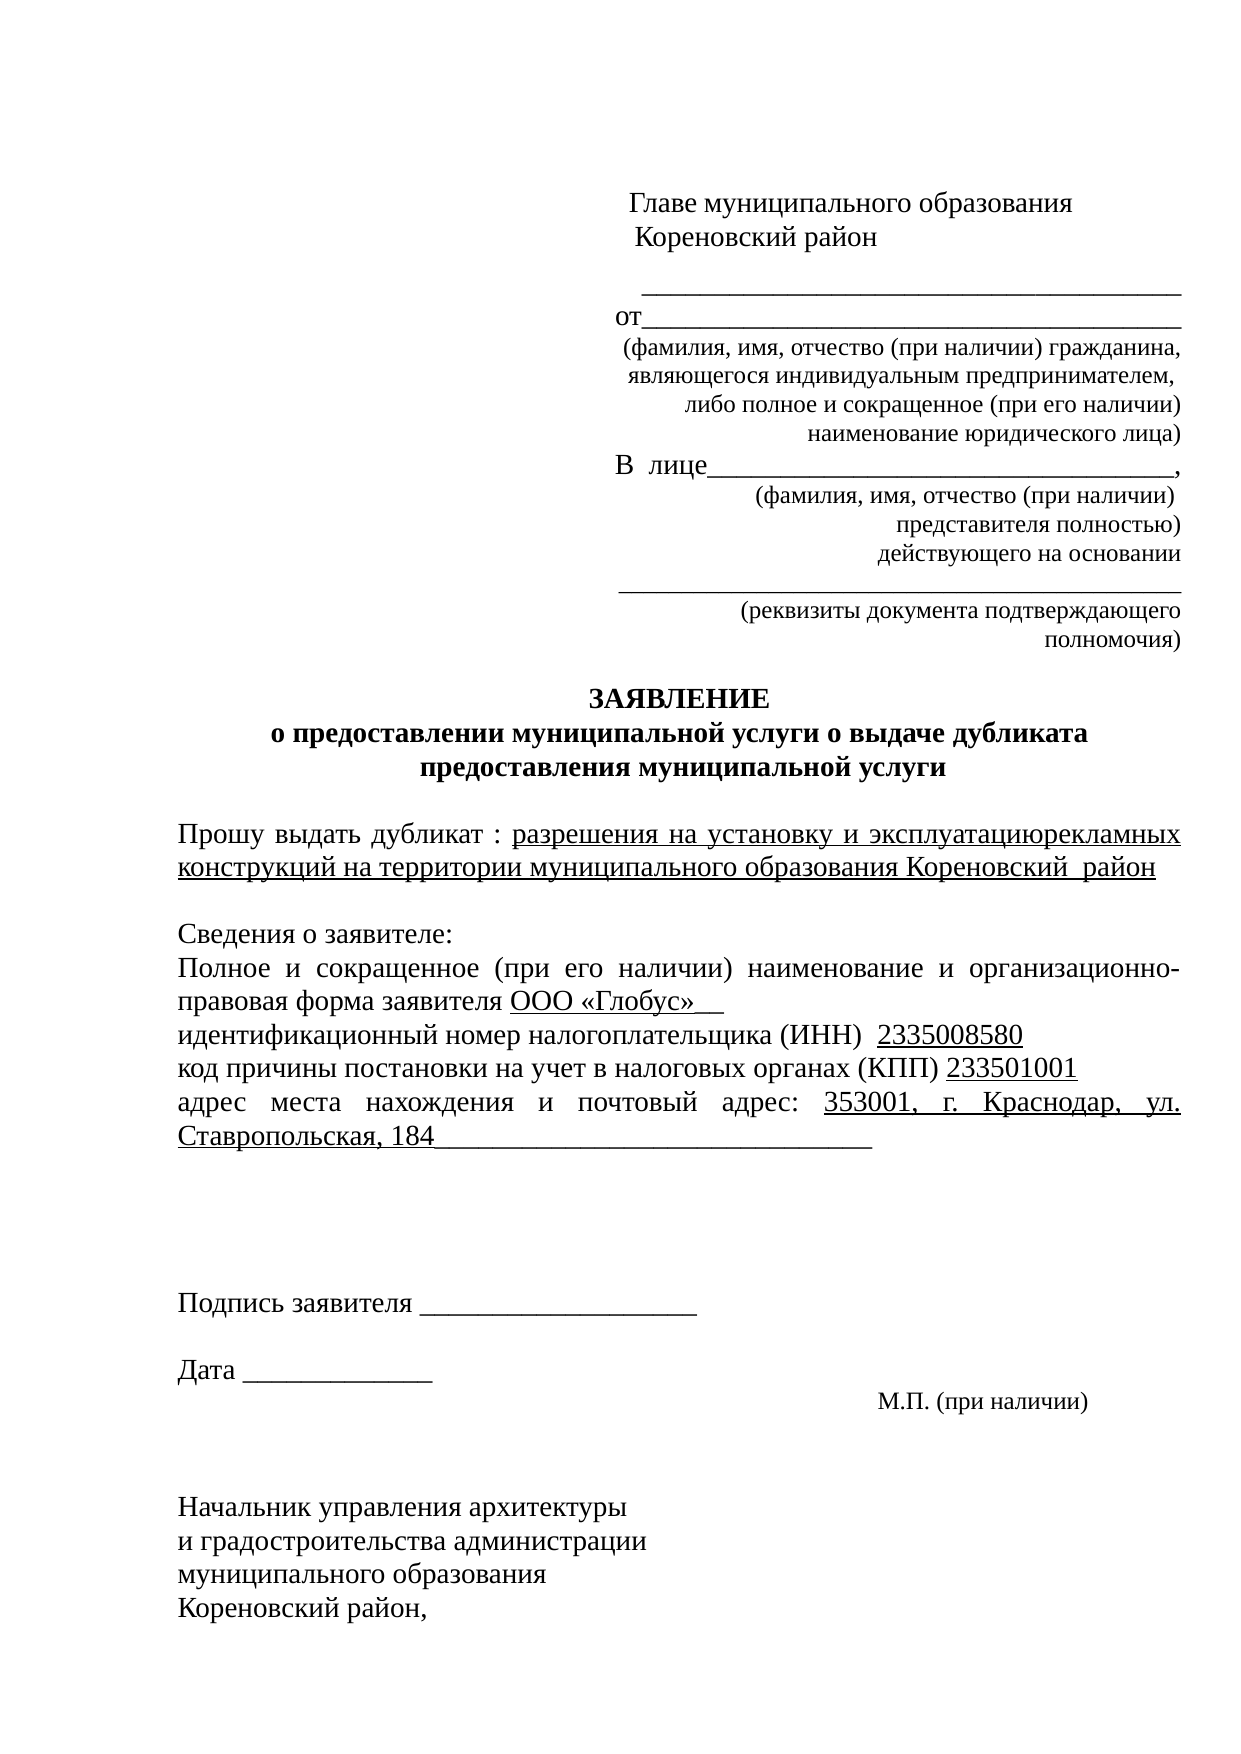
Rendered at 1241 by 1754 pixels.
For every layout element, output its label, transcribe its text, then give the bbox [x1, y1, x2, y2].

text Кореновский район, [177, 1590, 1181, 1624]
text идентификационный номер налогоплательщика (ИНН) 2335008580 [177, 1017, 1181, 1051]
text муниципального образования [177, 1557, 1181, 1590]
text ЗАЯВЛЕНИЕ о предоставлении муниципальной услуги о выдаче дубликата [177, 682, 1181, 749]
text адрес места нахождения и почтовый адрес: 353001, г. Краснодар, ул. Ставропольская, 184______________________________ [177, 1084, 1181, 1151]
text В лице________________________________, [177, 447, 1181, 480]
text полномочия) [177, 624, 1181, 653]
text и градостроительства администрации [177, 1523, 1181, 1557]
text (реквизиты документа подтверждающего [177, 595, 1181, 624]
text от_____________________________________ [177, 298, 1181, 332]
text Подпись заявителя ___________________ [177, 1285, 1181, 1319]
text (фамилия, имя, отчество (при наличии) представителя полностью) [177, 480, 1181, 538]
text Дата _____________ [177, 1352, 1181, 1386]
text действующего на основании [177, 538, 1181, 567]
text Полное и сокращенное (при его наличии) наименование и организационно-правовая форма заявителя ООО «Глобус»__ [177, 950, 1181, 1017]
text М.П. (при наличии) [177, 1386, 1181, 1415]
text Кореновский район [591, 219, 1181, 252]
text Прошу выдать дубликат : разрешения на установку и эксплуатациюрекламных конструкций на территории муниципального образования Кореновский район [177, 816, 1181, 883]
text предоставления муниципальной услуги [177, 749, 1181, 782]
text код причины постановки на учет в налоговых органах (КПП) 233501001 [177, 1051, 1181, 1084]
text _____________________________________ [177, 265, 1181, 298]
text являющегося индивидуальным предпринимателем, [177, 361, 1181, 389]
text Начальник управления архитектуры [177, 1489, 1181, 1523]
text Сведения о заявителе: [177, 916, 1181, 950]
text Главе муниципального образования [177, 185, 1181, 219]
text либо полное и сокращенное (при его наличии) [177, 389, 1181, 418]
text (фамилия, имя, отчество (при наличии) гражданина, [177, 332, 1181, 361]
text наименование юридического лица) [177, 418, 1181, 447]
text _____________________________________________ [177, 567, 1181, 595]
